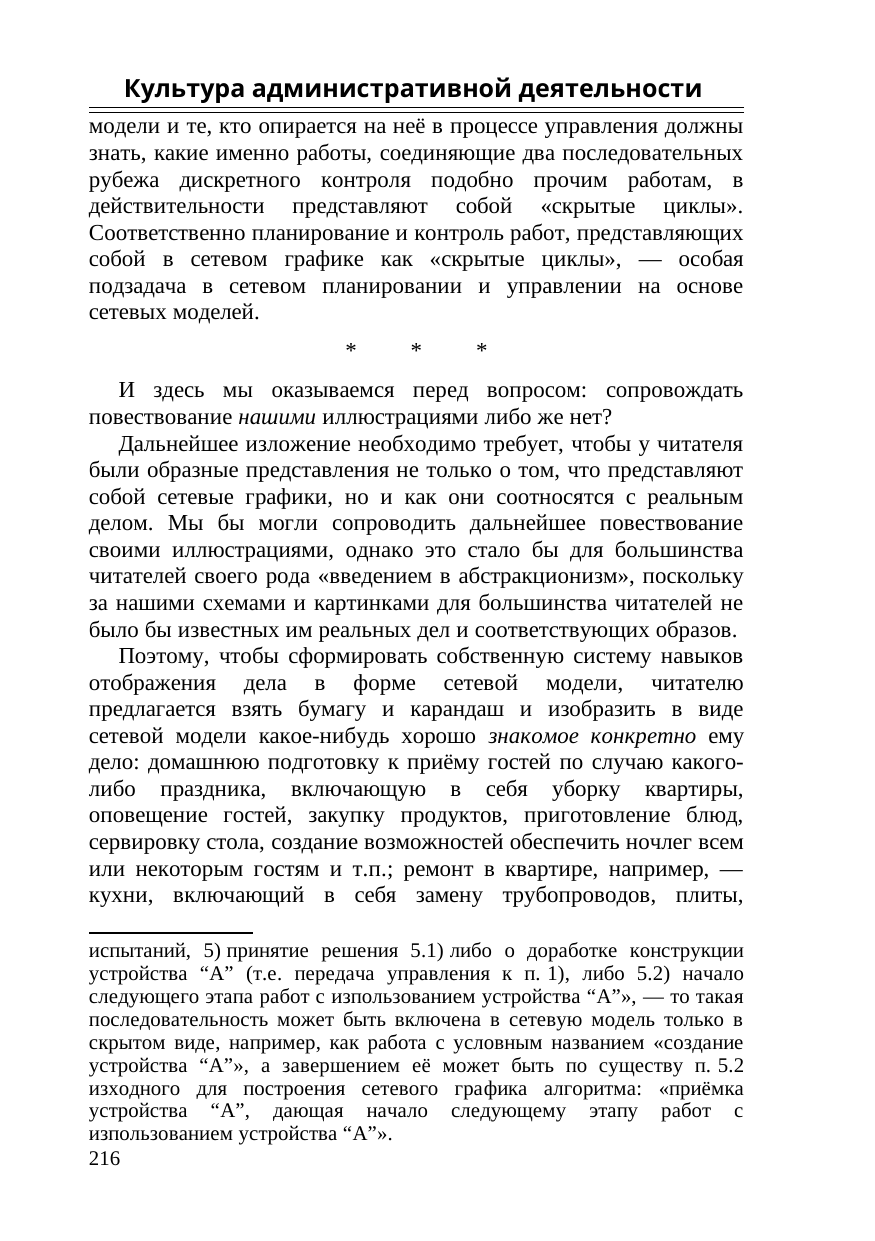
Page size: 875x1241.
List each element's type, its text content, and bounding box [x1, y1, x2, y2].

text испытаний, 5) принятие решения 5.1) либо о доработке конструкции устройства “А” (т.е. передача управления к п. 1), либо 5.2) начало следующего этапа работ с изпользованием устройства “А”», — то такая последовательность может быть включена в сетевую модель только в скрытом виде, например, как работа с условным названием «создание устройства “А”», а завершением её может быть по существу п. 5.2 изходного для построения сетевого гра­фика алгоритма: «приёмка устройства “А”, дающая начало следующему этапу работ с изпользованием устройства “А”». [89, 939, 744, 1145]
text * * * [89, 337, 744, 364]
text И здесь мы оказываемся перед вопросом: сопровождать повествование нашими иллюстрациями либо же нет? [89, 376, 744, 429]
text Поэтому, чтобы сформировать собственную систему навыков отображения дела в форме сетевой модели, читателю предлагается взять бумагу и карандаш и изобразить в виде сетевой модели какое-нибудь хорошо знакомое конкретно ему дело: домашнюю подготовку к приёму гостей по случаю какого-либо праздника, включающую в себя уборку квартиры, оповещение гостей, закупку продуктов, приготовление блюд, сервировку стола, создание возможностей обеспечить ночлег всем или некоторым гостям и т.п.; ремонт в квартире, например, — кухни, включающий в себя замену трубопроводов, плиты, [89, 642, 744, 908]
text Дальнейшее изложение необходимо требует, чтобы у читателя были образные представления не только о том, что представляют собой сетевые графики, но и как они соотносятся с реальным делом. Мы бы могли сопроводить дальнейшее повествование своими иллюстрациями, однако это стало бы для большинства читателей своего рода «введением в абстракционизм», поскольку за нашими схемами и картинками для большинства читателей не было бы известных им реальных дел и соответствующих образов. [89, 429, 744, 642]
text модели и те, кто опирается на неё в процессе управления должны знать, какие именно работы, соединяющие два последовательных рубежа дискретного контроля подобно прочим работам, в действительности представляют собой «скрытые циклы». Соответственно планирование и контроль работ, представляющих собой в сетевом графике как «скрытые циклы», — особая подзадача в сетевом планировании и управлении на основе сетевых моделей. [89, 113, 744, 325]
